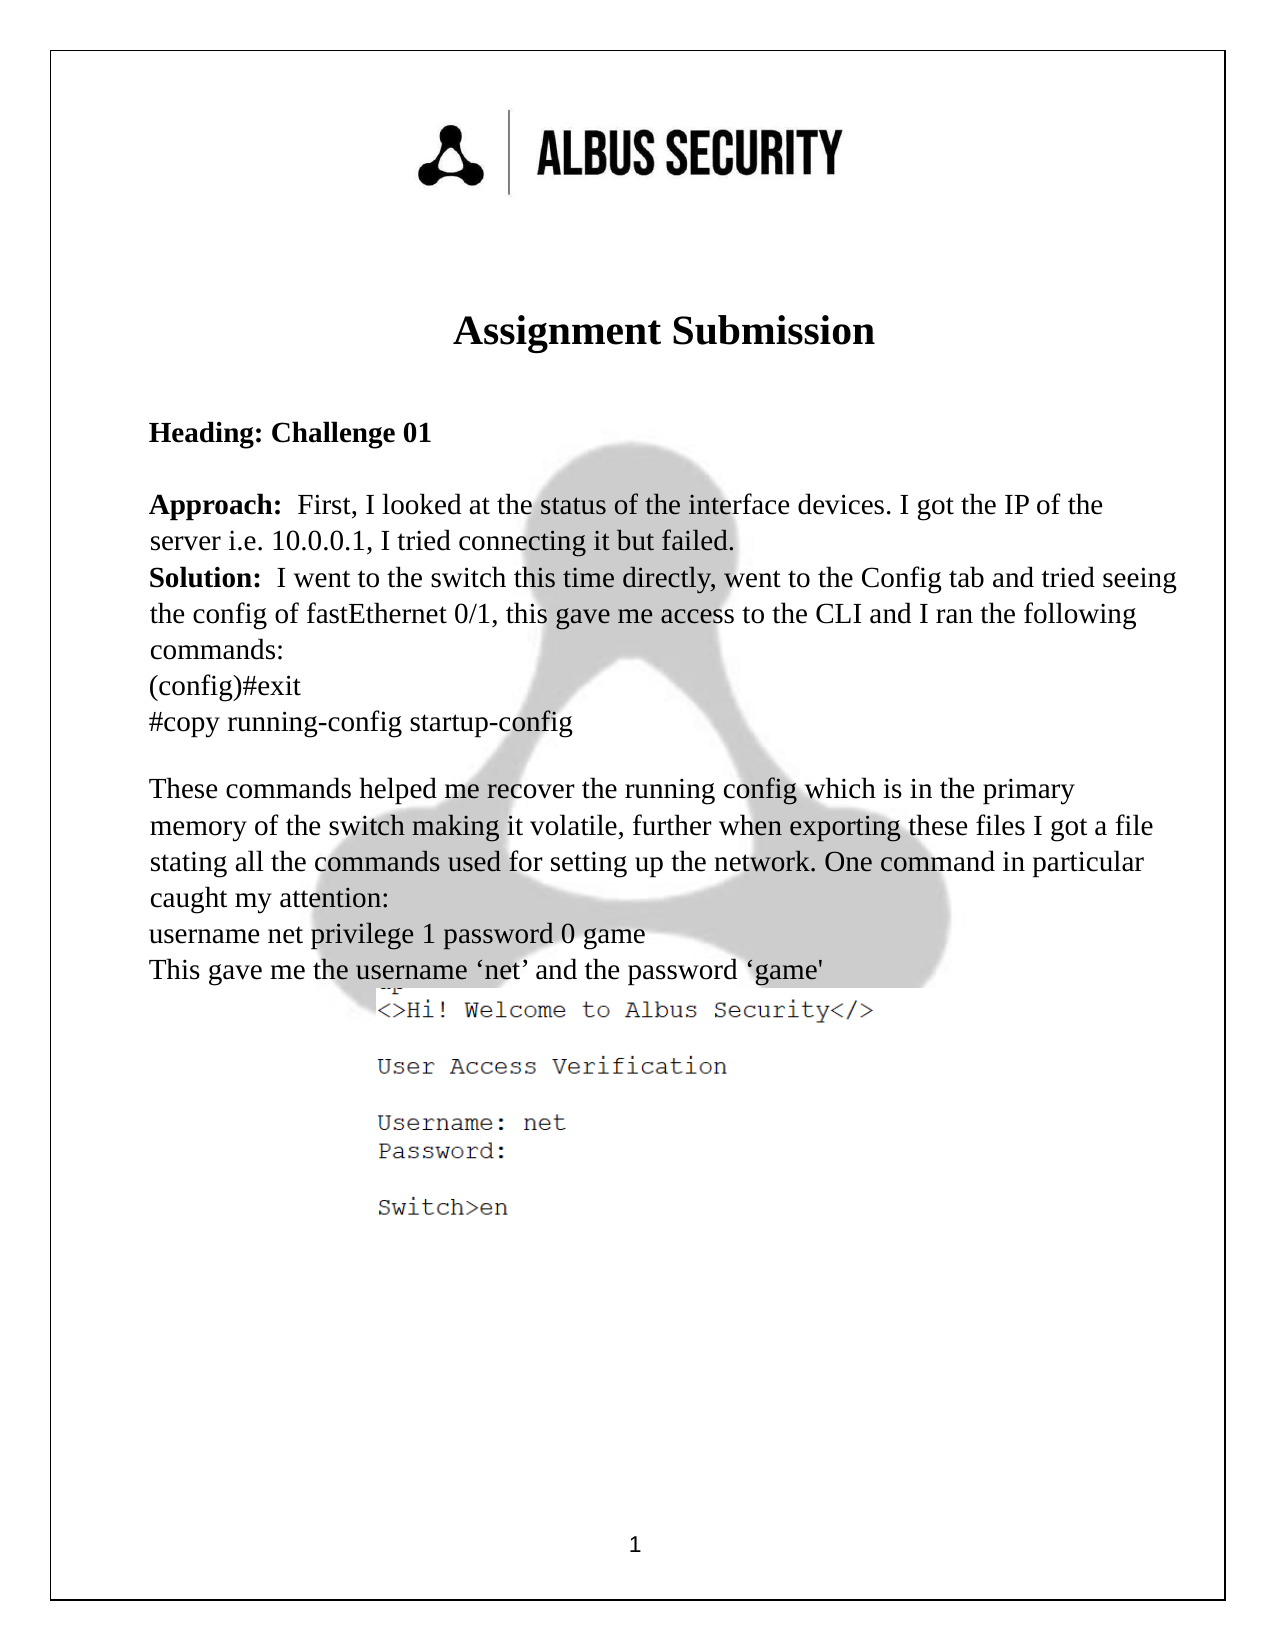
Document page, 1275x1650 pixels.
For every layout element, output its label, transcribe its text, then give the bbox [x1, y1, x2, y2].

text (config)#exit [148, 668, 1178, 702]
picture [150, 294, 1118, 305]
text These commands helped me recover the running config which is in the primary memory of the switch making it volatile, further when exporting these files I got a file stating all the commands used for setting up the network. One command in particular caught my attention: [148, 771, 1178, 913]
text #copy running-config startup-config [148, 704, 1178, 738]
text This gave me the username ‘net’ and the password ‘game' [148, 952, 1178, 986]
picture [150, 176, 177, 251]
picture [150, 353, 1118, 415]
text Solution: I went to the switch this time directly, went to the Config tab and tried seeing the config of fastEthernet 0/1, this gave me access to the CLI and I ran the following commands: [148, 560, 1178, 666]
picture [414, 108, 847, 197]
picture [150, 449, 1118, 487]
text Assignment Submission [150, 305, 1178, 353]
text username net privilege 1 password 0 game [148, 916, 1178, 949]
picture [150, 738, 1118, 771]
text Heading: Challenge 01 [148, 415, 1178, 449]
picture [150, 986, 1118, 1262]
text Approach: First, I looked at the status of the interface devices. I got the IP of the server i.e. 10.0.0.1, I tried connecting it but failed. [148, 487, 1178, 557]
picture [849, 141, 878, 193]
